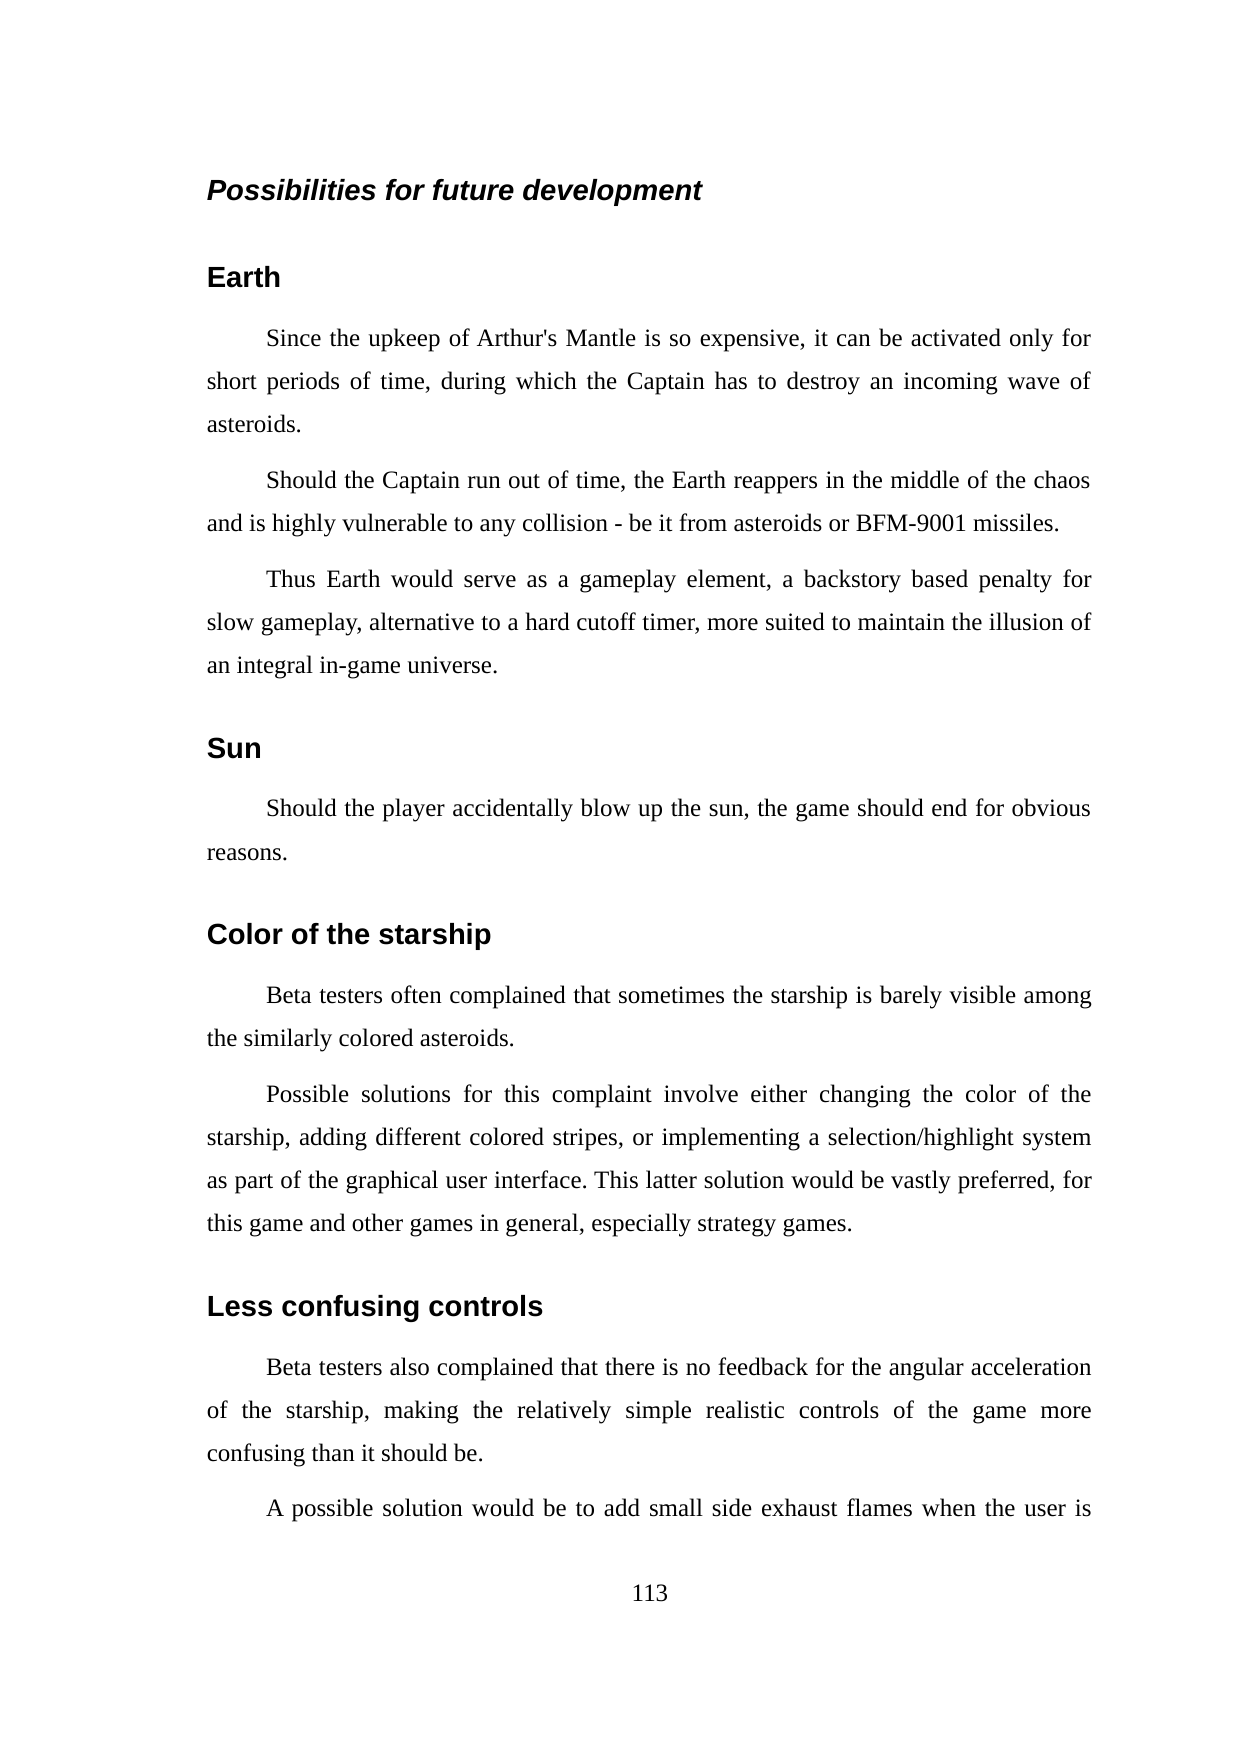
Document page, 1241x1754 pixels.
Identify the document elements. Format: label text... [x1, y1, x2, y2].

text Since the upkeep of Arthur's Mantle is so expensive, it can be activated only for short periods of time, during which the Captain has to destroy an incoming wave of asteroids. [207, 323, 1093, 438]
text Beta testers often complained that sometimes the starship is barely visible among the similarly colored asteroids. [207, 980, 1093, 1052]
text Thus Earth would serve as a gameplay element, a backstory based penalty for slow gameplay, alternative to a hard cutoff timer, more suited to maintain the illusion of an integral in-game universe. [207, 564, 1093, 679]
text Should the Captain run out of time, the Earth reappers in the middle of the chaos and is highly vulnerable to any collision - be it from asteroids or BFM-9001 missiles. [207, 465, 1093, 537]
text Possible solutions for this complaint involve either changing the color of the starship, adding different colored stripes, or implementing a selection/highlight system as part of the graphical user interface. This latter solution would be vastly preferred, for this game and other games in general, especially strategy games. [207, 1079, 1093, 1237]
subtitle Earth [207, 260, 1093, 294]
subtitle Less confusing controls [207, 1289, 1093, 1322]
text Should the player accidentally blow up the sun, the game should end for obvious reasons. [207, 793, 1093, 865]
subtitle Color of the starship [207, 917, 1093, 951]
text Beta testers also complained that there is no feedback for the angular acceleration of the starship, making the relatively simple realistic controls of the game more confusing than it should be. [207, 1352, 1093, 1467]
subtitle Possibilities for future development [207, 173, 1093, 206]
text A possible solution would be to add small side exhaust flames when the user is [207, 1493, 1093, 1522]
subtitle Sun [207, 731, 1093, 764]
